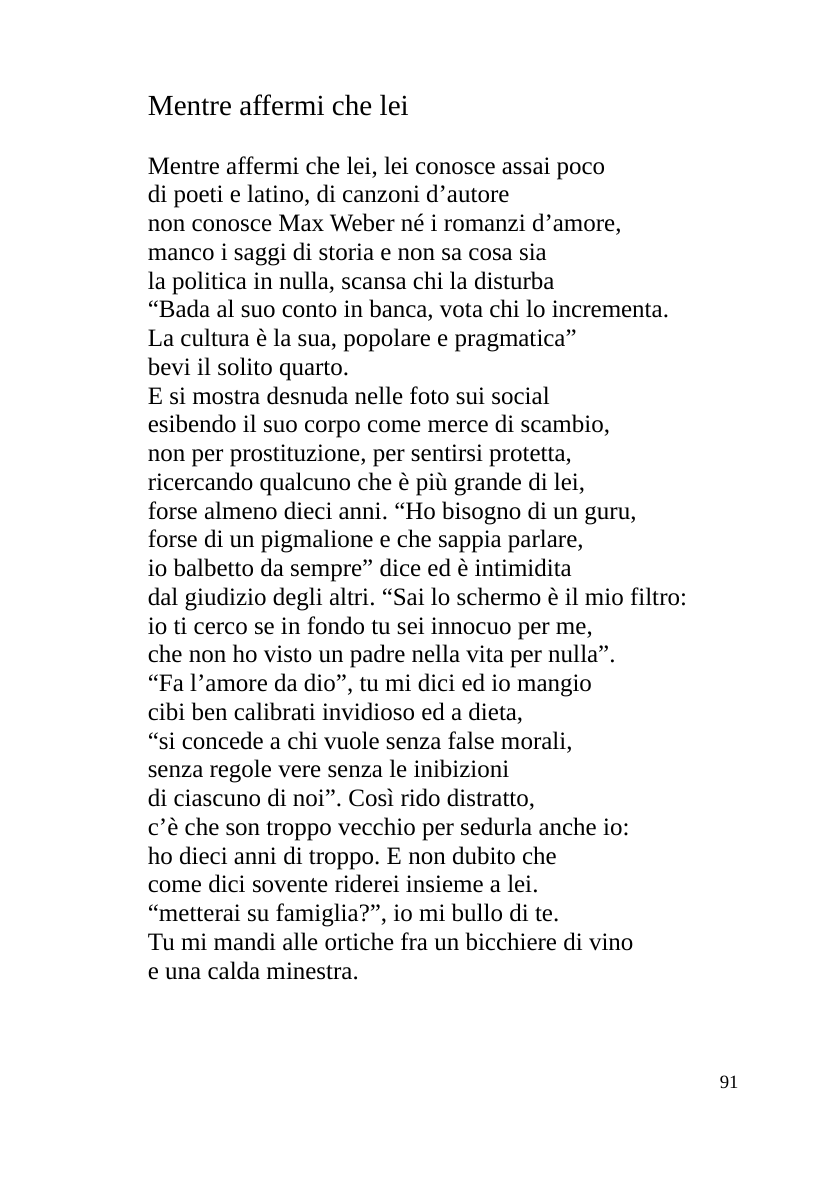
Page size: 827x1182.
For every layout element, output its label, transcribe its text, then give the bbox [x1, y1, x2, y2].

text c’è che son troppo vecchio per sedurla anche io: [148, 812, 738, 841]
text io ti cerco se in fondo tu sei innocuo per me, [148, 611, 738, 639]
text Tu mi mandi alle ortiche fra un bicchiere di vino [148, 927, 738, 956]
text senza regole vere senza le inibizioni [148, 754, 738, 783]
text Mentre affermi che lei [148, 88, 738, 122]
text E si mostra desnuda nelle foto sui social [148, 381, 738, 409]
text dal giudizio degli altri. “Sai lo schermo è il mio filtro: [148, 582, 738, 611]
text Mentre affermi che lei, lei conosce assai poco [148, 151, 738, 179]
text la politica in nulla, scansa chi la disturba [148, 266, 738, 294]
text “si concede a chi vuole senza false morali, [148, 726, 738, 754]
text ricercando qualcuno che è più grande di lei, [148, 467, 738, 496]
text manco i saggi di storia e non sa cosa sia [148, 237, 738, 266]
text “Bada al suo conto in banca, vota chi lo incrementa. [148, 294, 738, 323]
text forse di un pigmalione e che sappia parlare, [148, 524, 738, 553]
text e una calda minestra. [148, 956, 738, 984]
text non per prostituzione, per sentirsi protetta, [148, 438, 738, 467]
text bevi il solito quarto. [148, 352, 738, 381]
text io balbetto da sempre” dice ed è intimidita [148, 553, 738, 582]
text La cultura è la sua, popolare e pragmatica” [148, 323, 738, 352]
text “metterai su famiglia?”, io mi bullo di te. [148, 898, 738, 927]
text forse almeno dieci anni. “Ho bisogno di un guru, [148, 496, 738, 524]
text che non ho visto un padre nella vita per nulla”. [148, 639, 738, 668]
text non conosce Max Weber né i romanzi d’amore, [148, 208, 738, 237]
text come dici sovente riderei insieme a lei. [148, 869, 738, 898]
text ho dieci anni di troppo. E non dubito che [148, 841, 738, 869]
text “Fa l’amore da dio”, tu mi dici ed io mangio [148, 668, 738, 697]
text cibi ben calibrati invidioso ed a dieta, [148, 697, 738, 726]
text di poeti e latino, di canzoni d’autore [148, 179, 738, 208]
text di ciascuno di noi”. Così rido distratto, [148, 783, 738, 812]
text esibendo il suo corpo come merce di scambio, [148, 409, 738, 438]
